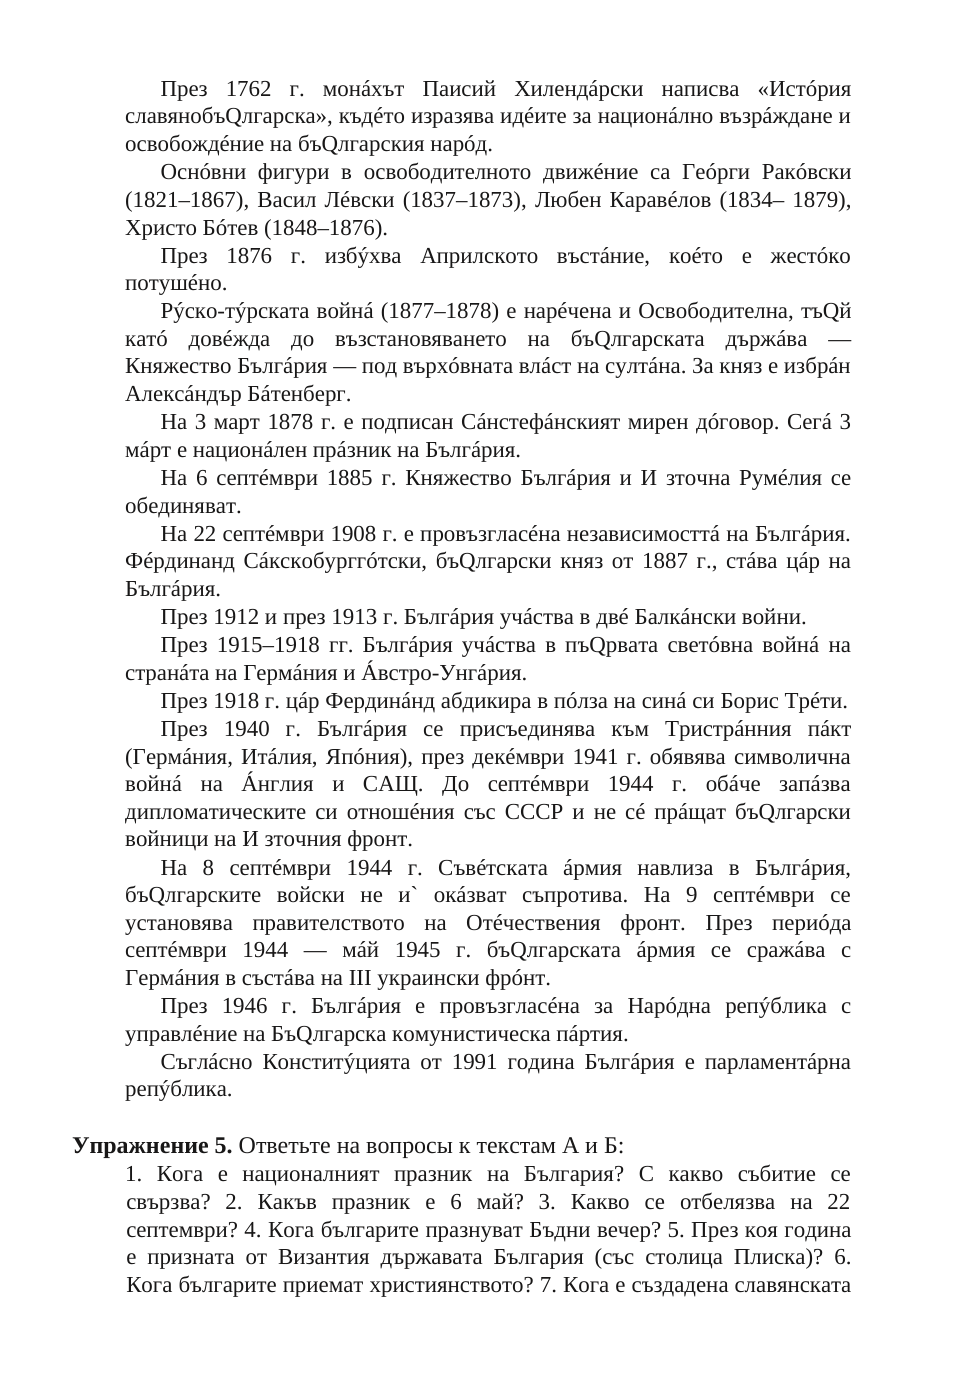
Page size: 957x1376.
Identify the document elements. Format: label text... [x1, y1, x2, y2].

text Рýско-тýрската войнá (1877–1878) е нарéчена и Освободителна, тъQй катó довéжда до възстановяването на бъQлгарската държáва — Княжество Бългáрия — под върхóвната влáст на султáна. За княз е избрáн Алексáндър Бáтенберг. [125, 297, 852, 407]
text 1. Кога е националният празник на България? С какво събитие се свързва? 2. Какъв празник е 6 май? 3. Какво се отбелязва на 22 септември? 4. Кога българите празнуват Бъдни вечер? 5. През коя година е призната от Византия държавата България (със столица Плиска)? 6. Кога българите приемат християнството? 7. Кога е създадена славянската [125, 1161, 852, 1297]
text Съглáсно Конститýцията от 1991 година Бългáрия е парламентáрна репýблика. [125, 1048, 852, 1102]
text На 22 септéмври 1908 г. е провъзгласéна независимосттá на Бългáрия. Фéрдинанд Сáкскобурггóтски, бъQлгарски княз от 1887 г., стáва цáр на Бългáрия. [125, 520, 852, 601]
text На 6 септéмври 1885 г. Княжество Бългáрия и И зточна Румéлия се обединяват. [125, 464, 852, 518]
text Оснóвни фигури в освободителното движéние са Геóрги Ракóвски (1821–1867), Васил Лéвски (1837–1873), Любен Каравéлов (1834– 1879), Христо Бóтев (1848–1876). [125, 158, 852, 240]
text През 1762 г. монáхът Паисий Хилендáрски написва «Истóрия славянобъQлгарска», къдéто изразява идéите за национáлно възрáждане и освобождéние на бъQлгарския нарóд. [125, 75, 852, 157]
text През 1946 г. Бългáрия е провъзгласéна за Нарóдна репýблика с управлéние на БъQлгарска комунистическа пáртия. [125, 992, 852, 1046]
text През 1915–1918 гг. Бългáрия учáства в пъQрвата светóвна войнá на странáта на Гермáния и Áвстро-Унгáрия. [125, 631, 852, 685]
text През 1918 г. цáр Фердинáнд абдикира в пóлза на синá си Борис Трéти. [125, 687, 852, 713]
text На 3 март 1878 г. е подписан Сáнстефáнският мирен дóговор. Сегá 3 мáрт е национáлен прáзник на Бългáрия. [125, 408, 852, 462]
text През 1876 г. избýхва Априлското въстáние, коéто е жестóко потушéно. [125, 242, 852, 296]
text През 1940 г. Бългáрия се присъединява към Тристрáнния пáкт (Гермáния, Итáлия, Япóния), през декéмври 1941 г. обявява символична войнá на Áнглия и САЩ. До септéмври 1944 г. обáче запáзва дипломатическите си отношéния със СССР и не сé прáщат бъQлгарски войници на И зточния фронт. [125, 715, 852, 852]
text На 8 септéмври 1944 г. Съвéтската áрмия навлиза в Бългáрия, бъQлгарските войски не и` окáзват съпротива. На 9 септéмври се установява правителството на Отéчествения фронт. През периóда септéмври 1944 — мáй 1945 г. бъQлгарската áрмия се сражáва с Гермáния в състáва на ІІІ украински фрóнт. [125, 854, 852, 990]
text През 1912 и през 1913 г. Бългáрия учáства в двé Балкáнски войни. [125, 603, 852, 629]
text Упражнение 5. Ответьте на вопросы к текстам А и Б: [72, 1131, 852, 1159]
